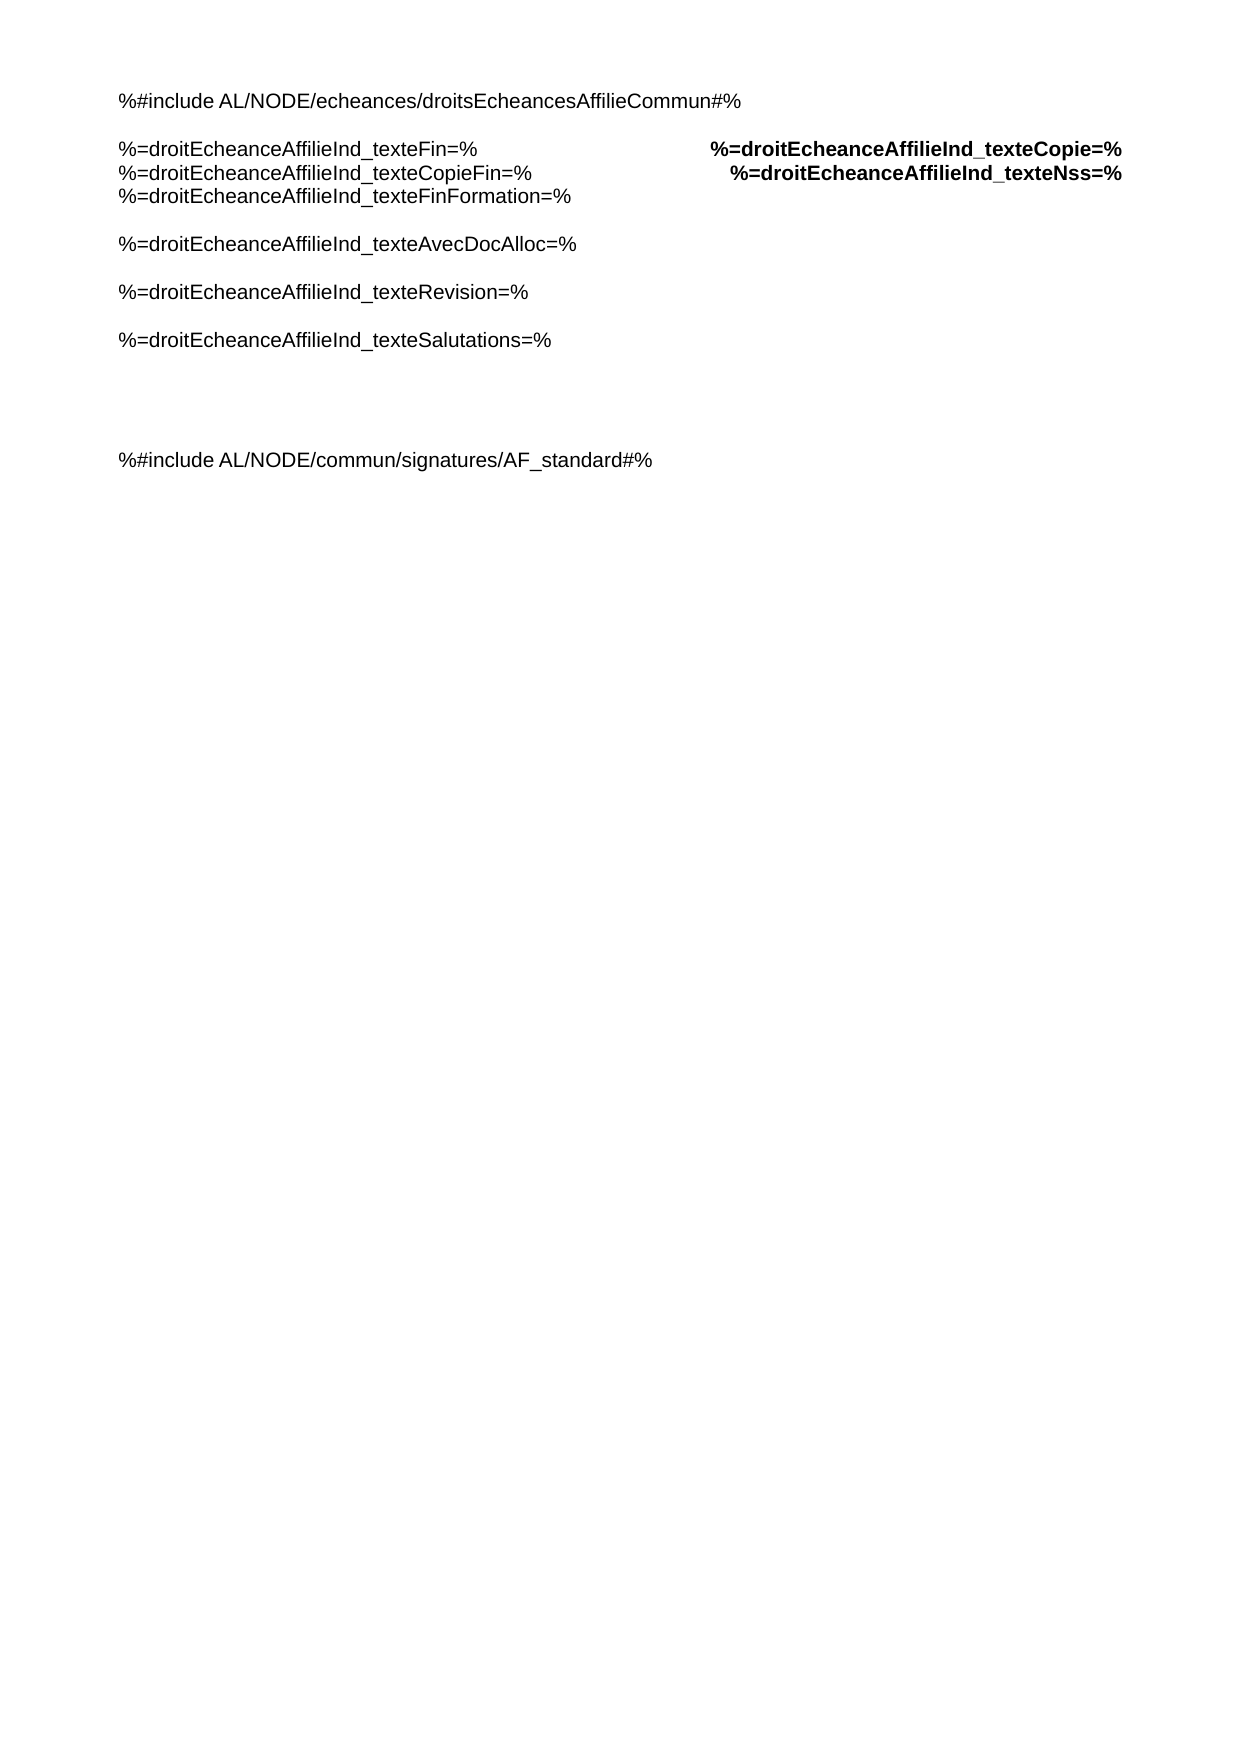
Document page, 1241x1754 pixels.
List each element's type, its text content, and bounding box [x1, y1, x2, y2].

text %#include AL/NODE/commun/signatures/AF_standard#% [118, 448, 1122, 472]
text %=droitEcheanceAffilieInd_texteAvecDocAlloc=% [118, 232, 1122, 256]
text %=droitEcheanceAffilieInd_texteFin=% %=droitEcheanceAffilieInd_texteCopie=% %=droitEcheanceAffilieInd_texteCopieFin=% %=droitEcheanceAffilieInd_texteNss=% %=droitEcheanceAffilieInd_texteFinFormation=% [118, 136, 1122, 208]
text %=droitEcheanceAffilieInd_texteRevision=% [118, 280, 1122, 304]
text %#include AL/NODE/echeances/droitsEcheancesAffilieCommun#% [118, 88, 1131, 112]
text %=droitEcheanceAffilieInd_texteSalutations=% [118, 328, 1122, 352]
